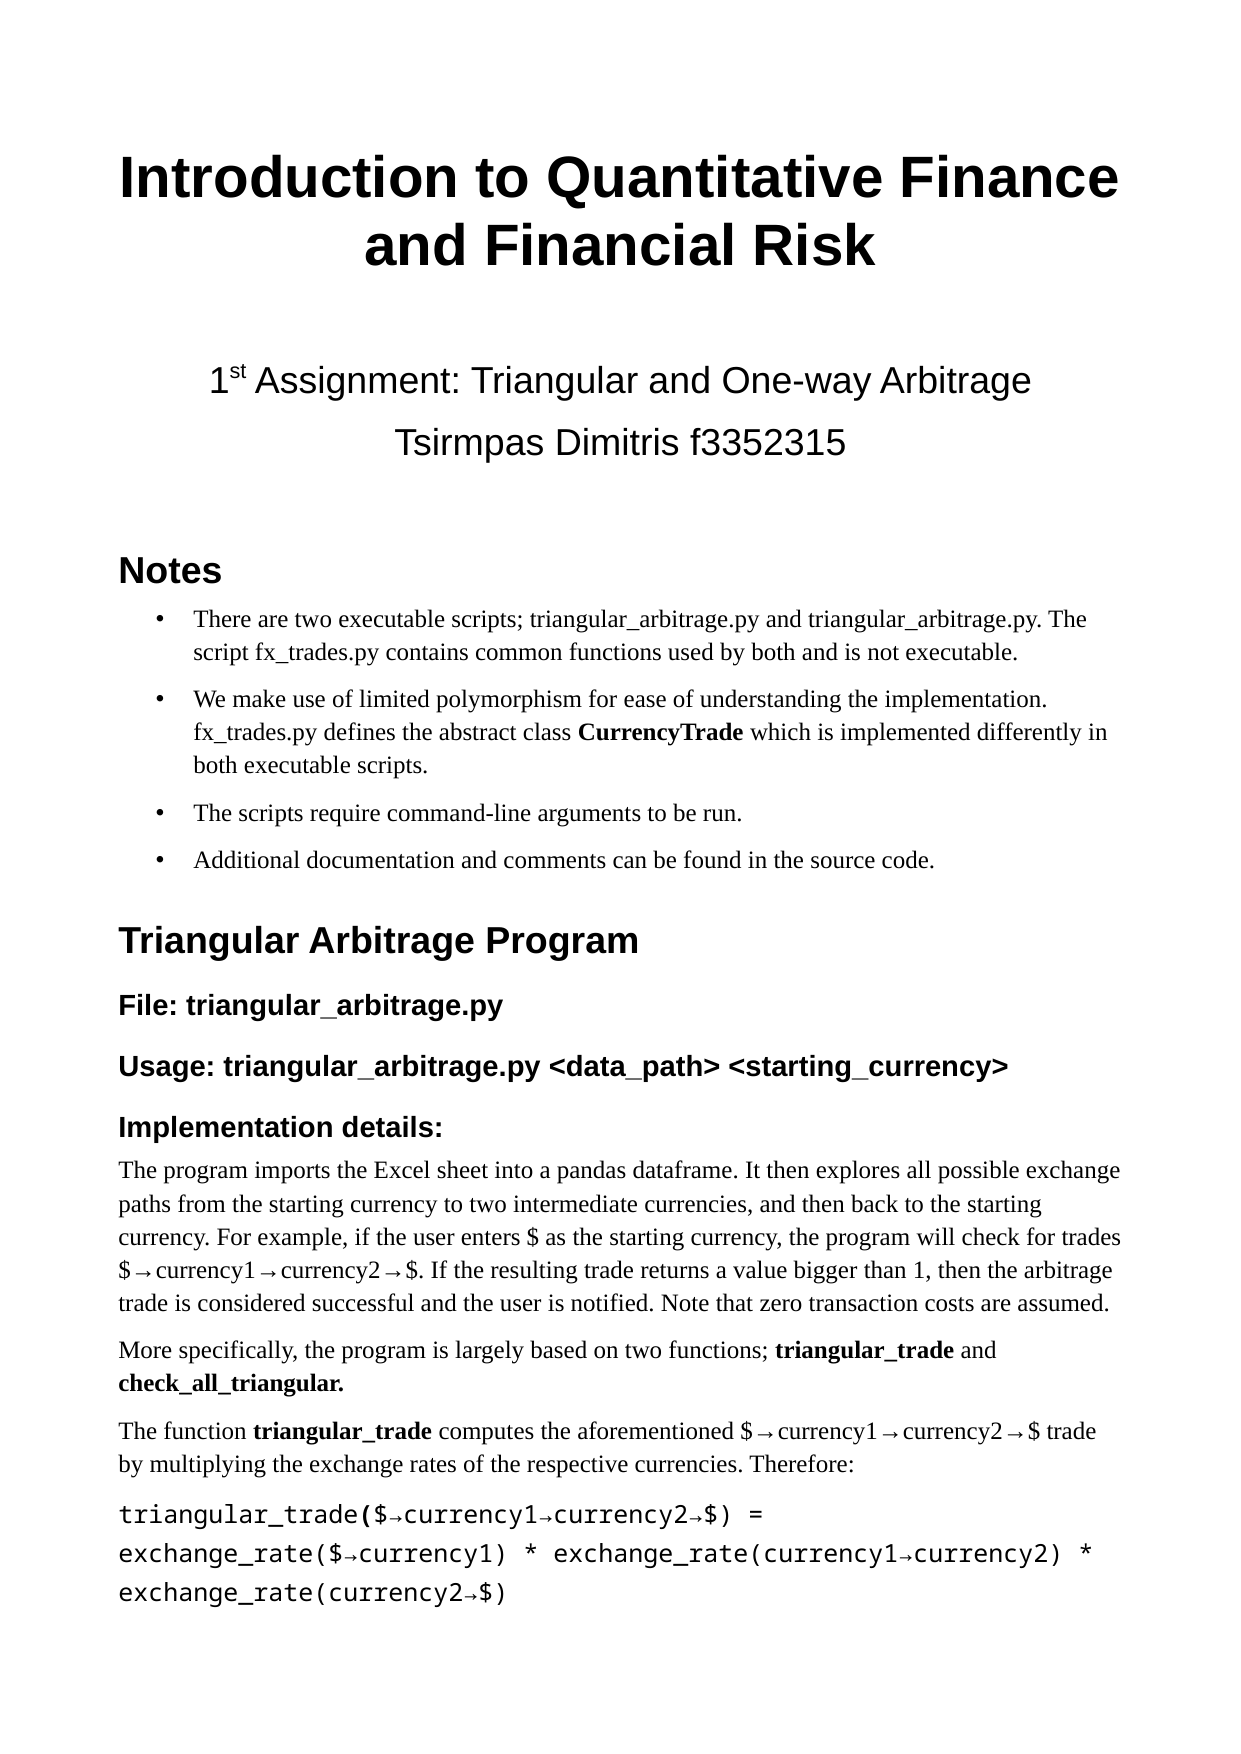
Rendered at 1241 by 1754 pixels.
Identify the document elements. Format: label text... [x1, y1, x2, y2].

list We make use of limited polymorphism for ease of understanding the implementation. fx_trades.py defines the abstract class CurrencyTrade which is implemented differently in both executable scripts. [156, 684, 1122, 779]
text The program imports the Excel sheet into a pandas dataframe. It then explores all possible exchange paths from the starting currency to two intermediate currencies, and then back to the starting currency. For example, if the user enters $ as the starting currency, the program will check for trades $→currency1→currency2→$. If the resulting trade returns a value bigger than 1, then the arbitrage trade is considered successful and the user is notified. Note that zero transaction costs are assumed. [118, 1156, 1122, 1316]
subtitle Notes [118, 548, 1122, 591]
subtitle Tsirmpas Dimitris f3352315 [118, 420, 1122, 463]
subtitle Triangular Arbitrage Program [118, 918, 1122, 961]
list There are two executable scripts; triangular_arbitrage.py and triangular_arbitrage.py. The script fx_trades.py contains common functions used by both and is not executable. [156, 604, 1122, 665]
text triangular_trade($→currency1→currency2→$) = exchange_rate($→currency1) * exchange_rate(currency1→currency2) * exchange_rate(currency2→$) [118, 1497, 1122, 1609]
text The function triangular_trade computes the aforementioned $→currency1→currency2→$ trade by multiplying the exchange rates of the respective currencies. Therefore: [118, 1416, 1122, 1478]
subtitle Implementation details: [118, 1109, 1122, 1143]
list The scripts require command-line arguments to be run. [156, 798, 1122, 827]
subtitle Usage: triangular_arbitrage.py <data_path> <starting_currency> [118, 1049, 1122, 1082]
subtitle File: triangular_arbitrage.py [118, 988, 1122, 1022]
subtitle 1st Assignment: Triangular and One-way Arbitrage [118, 358, 1122, 401]
text More specifically, the program is largely based on two functions; triangular_trade and check_all_triangular. [118, 1335, 1122, 1397]
list Additional documentation and comments can be found in the source code. [156, 846, 1122, 874]
title Introduction to Quantitative Finance and Financial Risk [118, 143, 1122, 277]
